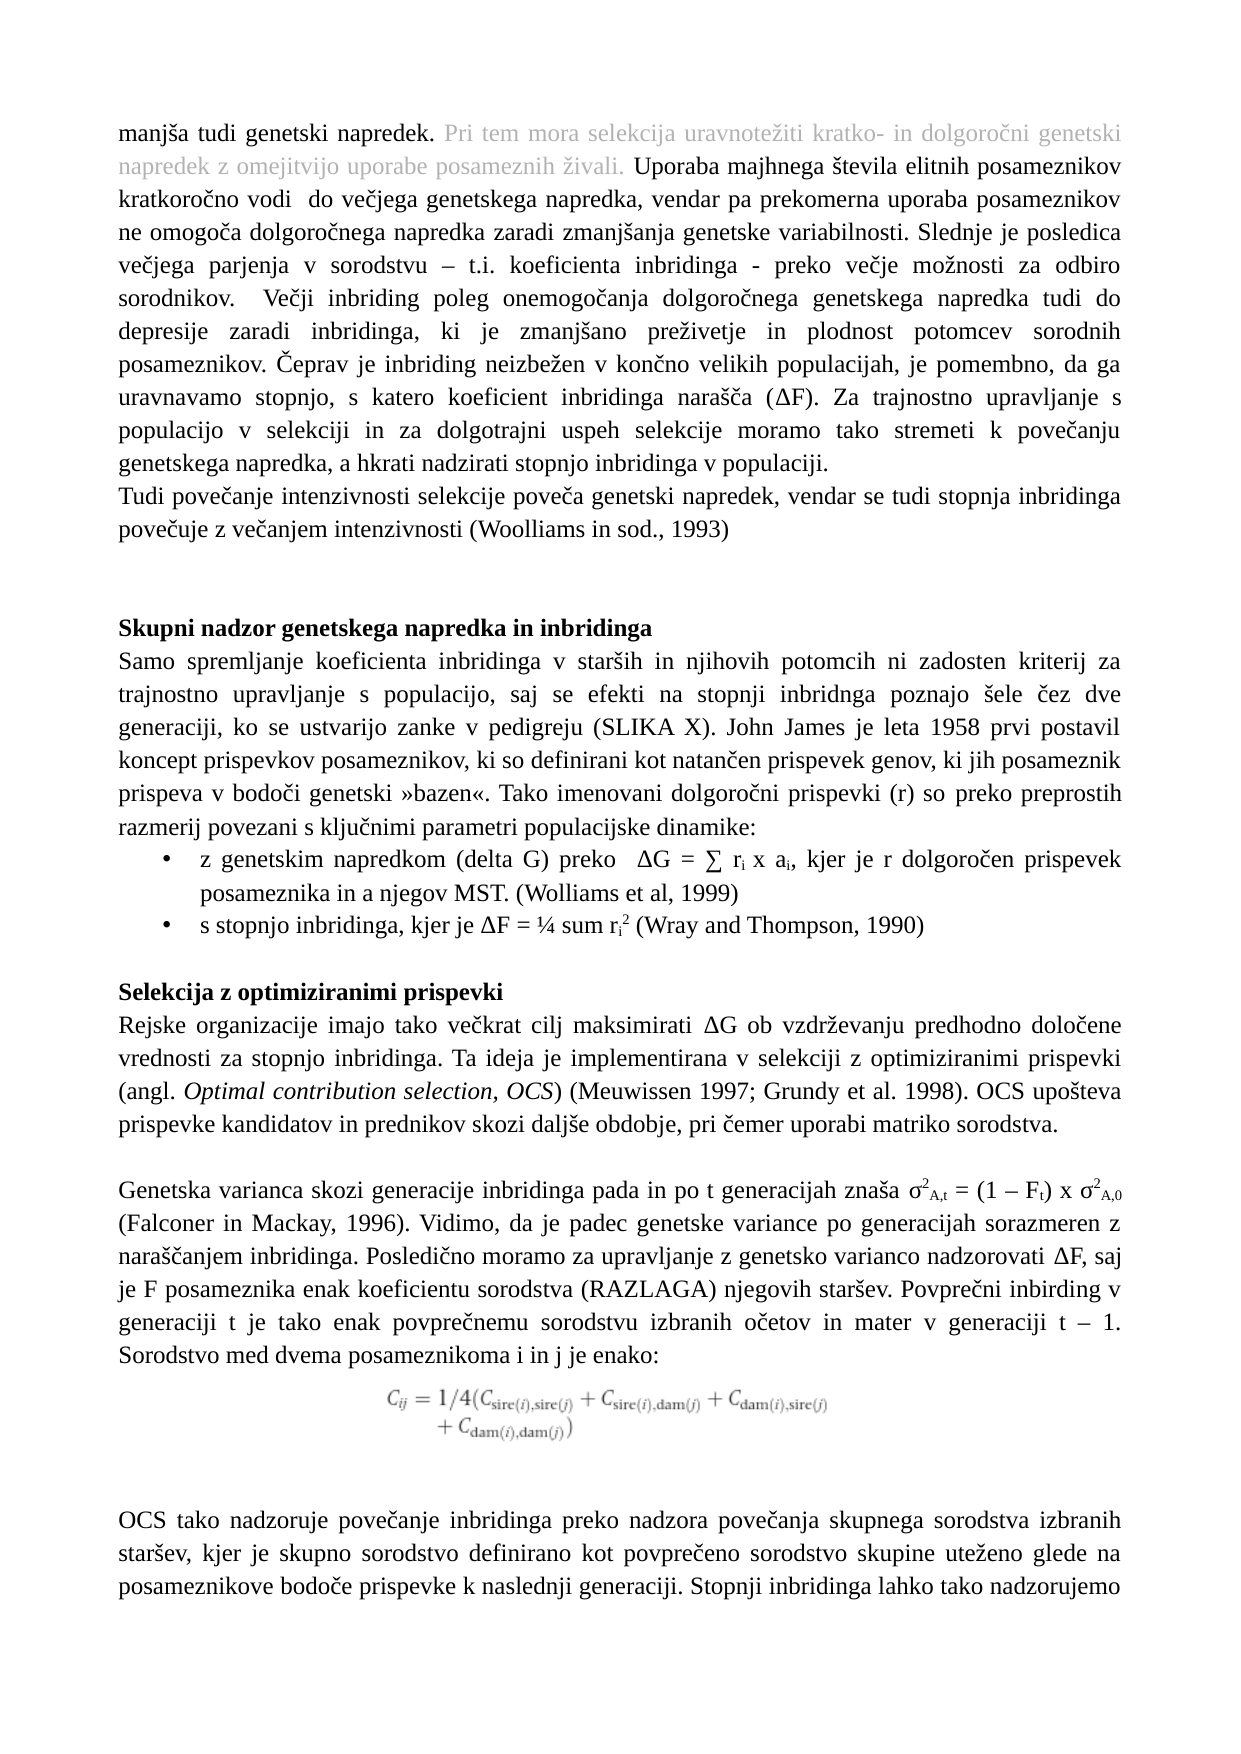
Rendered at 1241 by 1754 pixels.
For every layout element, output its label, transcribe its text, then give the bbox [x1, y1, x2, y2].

list z genetskim napredkom (delta G) preko ΔG = ∑ ri x ai, kjer je r dolgoročen prispevek posameznika in a njegov MST. (Wolliams et al, 1999) [162, 844, 1122, 906]
text Selekcija z optimiziranimi prispevki [118, 977, 1122, 1005]
text Rejske organizacije imajo tako večkrat cilj maksimirati ΔG ob vzdrževanju predhodno določene vrednosti za stopnjo inbridinga. Ta ideja je implementirana v selekciji z optimiziranimi prispevki (angl. Optimal contribution selection, OCS) (Meuwissen 1997; Grundy et al. 1998). OCS upošteva prispevke kandidatov in prednikov skozi daljše obdobje, pri čemer uporabi matriko sorodstva. [118, 1010, 1122, 1137]
picture [371, 1372, 869, 1451]
text Genetska varianca skozi generacije inbridinga pada in po t generacijah znaša σ2A,t = (1 – Ft) x σ2A,0 (Falconer in Mackay, 1996). Vidimo, da je padec genetske variance po generacijah sorazmeren z naraščanjem inbridinga. Posledično moramo za upravljanje z genetsko varianco nadzorovati ΔF, saj je F posameznika enak koeficientu sorodstva (RAZLAGA) njegovih staršev. Povprečni inbirding v generaciji t je tako enak povprečnemu sorodstvu izbranih očetov in mater v generaciji t – 1. Sorodstvo med dvema posameznikoma i in j je enako: [118, 1175, 1122, 1369]
list s stopnjo inbridinga, kjer je ΔF = ¼ sum ri2 (Wray and Thompson, 1990) [162, 911, 1122, 939]
text Tudi povečanje intenzivnosti selekcije poveča genetski napredek, vendar se tudi stopnja inbridinga povečuje z večanjem intenzivnosti (Woolliams in sod., 1993) [118, 481, 1122, 543]
text manjša tudi genetski napredek. Pri tem mora selekcija uravnotežiti kratko- in dolgoročni genetski napredek z omejitvijo uporabe posameznih živali. Uporaba majhnega števila elitnih posameznikov kratkoročno vodi do večjega genetskega napredka, vendar pa prekomerna uporaba posameznikov ne omogoča dolgoročnega napredka zaradi zmanjšanja genetske variabilnosti. Slednje je posledica večjega parjenja v sorodstvu – t.i. koeficienta inbridinga - preko večje možnosti za odbiro sorodnikov. Večji inbriding poleg onemogočanja dolgoročnega genetskega napredka tudi do depresije zaradi inbridinga, ki je zmanjšano preživetje in plodnost potomcev sorodnih posameznikov. Čeprav je inbriding neizbežen v končno velikih populacijah, je pomembno, da ga uravnavamo stopnjo, s katero koeficient inbridinga narašča (ΔF). Za trajnostno upravljanje s populacijo v selekciji in za dolgotrajni uspeh selekcije moramo tako stremeti k povečanju genetskega napredka, a hkrati nadzirati stopnjo inbridinga v populaciji. [118, 118, 1122, 477]
text Samo spremljanje koeficienta inbridinga v starših in njihovih potomcih ni zadosten kriterij za trajnostno upravljanje s populacijo, saj se efekti na stopnji inbridnga poznajo šele čez dve generaciji, ko se ustvarijo zanke v pedigreju (SLIKA X). John James je leta 1958 prvi postavil koncept prispevkov posameznikov, ki so definirani kot natančen prispevek genov, ki jih posameznik prispeva v bodoči genetski »bazen«. Tako imenovani dolgoročni prispevki (r) so preko preprostih razmerij povezani s ključnimi parametri populacijske dinamike: [118, 646, 1122, 840]
text Skupni nadzor genetskega napredka in inbridinga [118, 613, 1122, 642]
text OCS tako nadzoruje povečanje inbridinga preko nadzora povečanja skupnega sorodstva izbranih staršev, kjer je skupno sorodstvo definirano kot povprečeno sorodstvo skupine uteženo glede na posameznikove bodoče prispevke k naslednji generaciji. Stopnji inbridinga lahko tako nadzorujemo [118, 1505, 1122, 1600]
